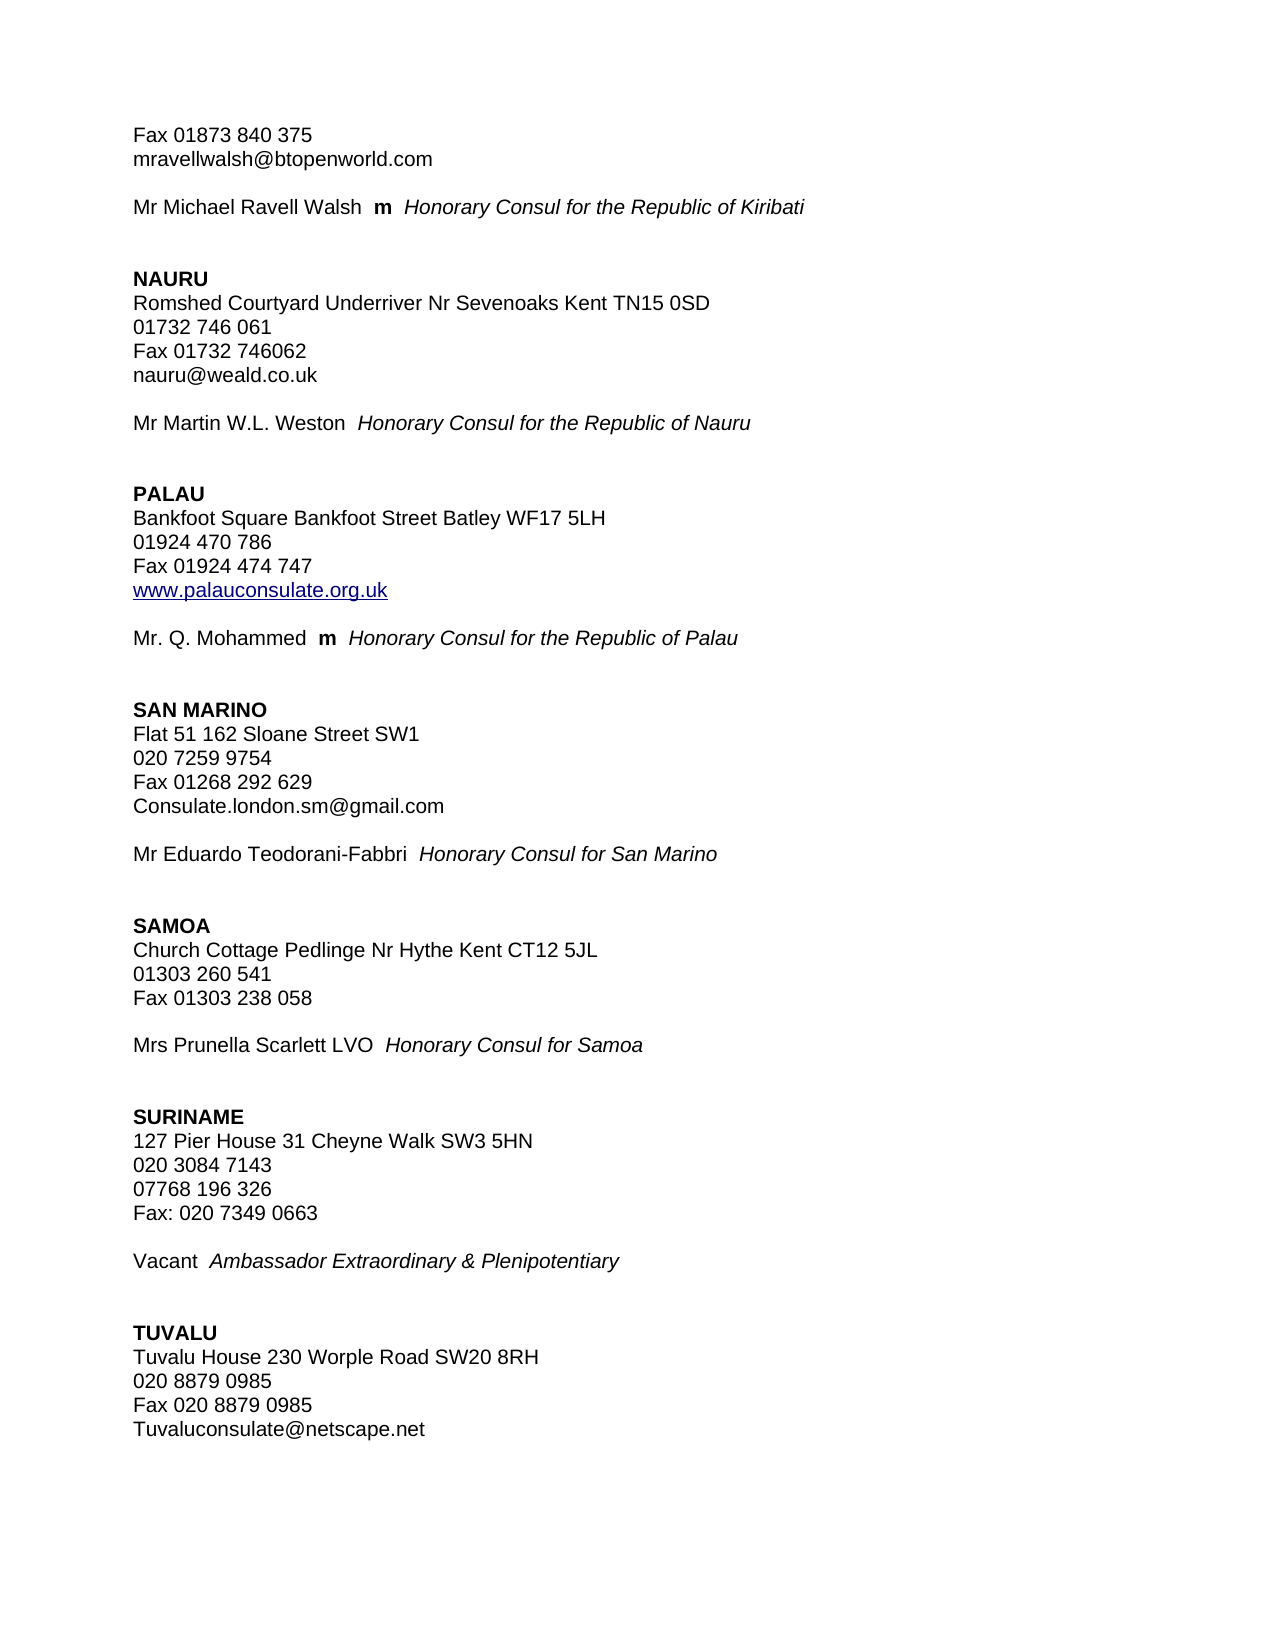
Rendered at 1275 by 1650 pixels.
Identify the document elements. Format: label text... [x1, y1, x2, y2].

text Fax 020 8879 0985 [133, 1393, 1181, 1417]
text 020 7259 9754 [133, 746, 1181, 770]
text Vacant Ambassador Extraordinary & Plenipotentiary [133, 1249, 1181, 1273]
text PALAU [133, 482, 1181, 506]
text Mr Eduardo Teodorani-Fabbri Honorary Consul for San Marino [133, 842, 1181, 866]
text mravellwalsh@btopenworld.com [133, 147, 1181, 171]
text Tuvalu House 230 Worple Road SW20 8RH [133, 1345, 1181, 1369]
text Romshed Courtyard Underriver Nr Sevenoaks Kent TN15 0SD [133, 291, 1181, 314]
text Flat 51 162 Sloane Street SW1 [133, 722, 1181, 746]
text Fax: 020 7349 0663 [133, 1201, 1181, 1225]
text 020 8879 0985 [133, 1369, 1181, 1393]
text Tuvaluconsulate@netscape.net [133, 1417, 1181, 1441]
text nauru@weald.co.uk [133, 362, 1181, 386]
text Mr Michael Ravell Walsh m Honorary Consul for the Republic of Kiribati [133, 195, 1181, 219]
subtitle SAMOA [133, 913, 1181, 937]
text 01732 746 061 [133, 314, 1181, 338]
text Mr Martin W.L. Weston Honorary Consul for the Republic of Nauru [133, 410, 1181, 434]
text 127 Pier House 31 Cheyne Walk SW3 5HN [133, 1129, 1181, 1153]
text Fax 01303 238 058 [133, 985, 1181, 1009]
text 01924 470 786 [133, 530, 1181, 554]
text Fax 01873 840 375 [133, 123, 1181, 147]
text Consulate.london.sm@gmail.com [133, 794, 1181, 818]
text Bankfoot Square Bankfoot Street Batley WF17 5LH [133, 506, 1181, 530]
text Mrs Prunella Scarlett LVO Honorary Consul for Samoa [133, 1033, 1181, 1057]
text TUVALU [133, 1321, 1181, 1345]
text 07768 196 326 [133, 1177, 1181, 1201]
text Fax 01268 292 629 [133, 770, 1181, 794]
text Fax 01924 474 747 [133, 554, 1181, 578]
subtitle SURINAME [133, 1105, 1181, 1129]
text 020 3084 7143 [133, 1153, 1181, 1177]
text Fax 01732 746062 [133, 338, 1181, 362]
text Mr. Q. Mohammed m Honorary Consul for the Republic of Palau [133, 626, 1181, 650]
subtitle SAN MARINO [133, 698, 1181, 722]
text www.palauconsulate.org.uk [133, 578, 1181, 602]
subtitle NAURU [133, 267, 1181, 291]
text 01303 260 541 [133, 961, 1181, 985]
text Church Cottage Pedlinge Nr Hythe Kent CT12 5JL [133, 937, 1181, 961]
